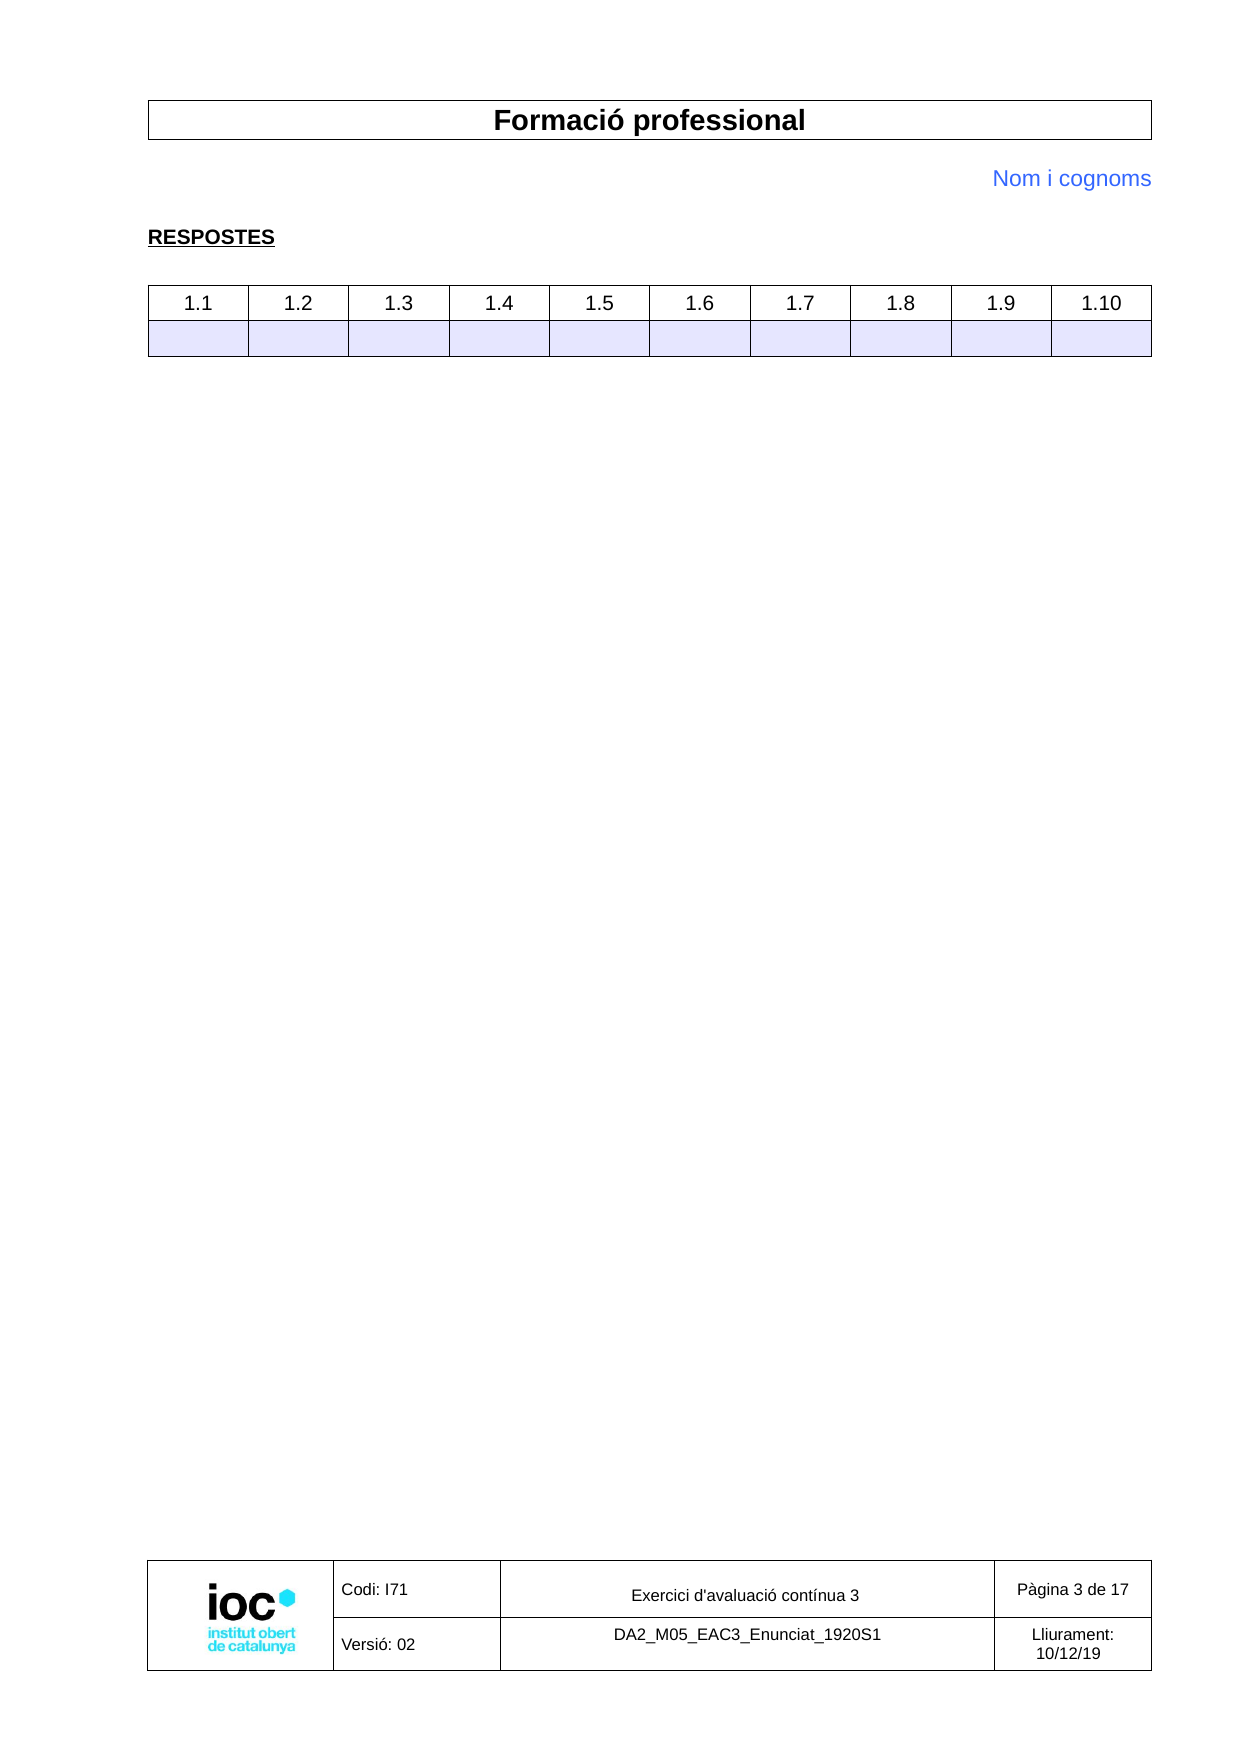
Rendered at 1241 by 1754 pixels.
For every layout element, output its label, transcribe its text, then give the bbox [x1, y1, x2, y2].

table_header 1.7 [751, 286, 850, 320]
table_cell [249, 321, 348, 356]
table_cell [1052, 321, 1151, 356]
table_cell [650, 321, 750, 356]
table_cell [550, 321, 649, 356]
table_header 1.4 [450, 286, 549, 320]
table_header 1.5 [550, 286, 649, 320]
table_header 1.6 [650, 286, 750, 320]
text RESPOSTES [148, 225, 1151, 249]
table_cell [751, 321, 850, 356]
table_header 1.8 [851, 286, 951, 320]
table_header 1.1 [149, 286, 248, 320]
picture [195, 1570, 309, 1665]
table_header 1.2 [249, 286, 348, 320]
table_cell [450, 321, 549, 356]
table_cell [349, 321, 449, 356]
table_header 1.10 [1052, 286, 1151, 320]
table_header 1.3 [349, 286, 449, 320]
table_cell [952, 321, 1051, 356]
table_cell [851, 321, 951, 356]
table_cell [149, 321, 248, 356]
table_header 1.9 [952, 286, 1051, 320]
